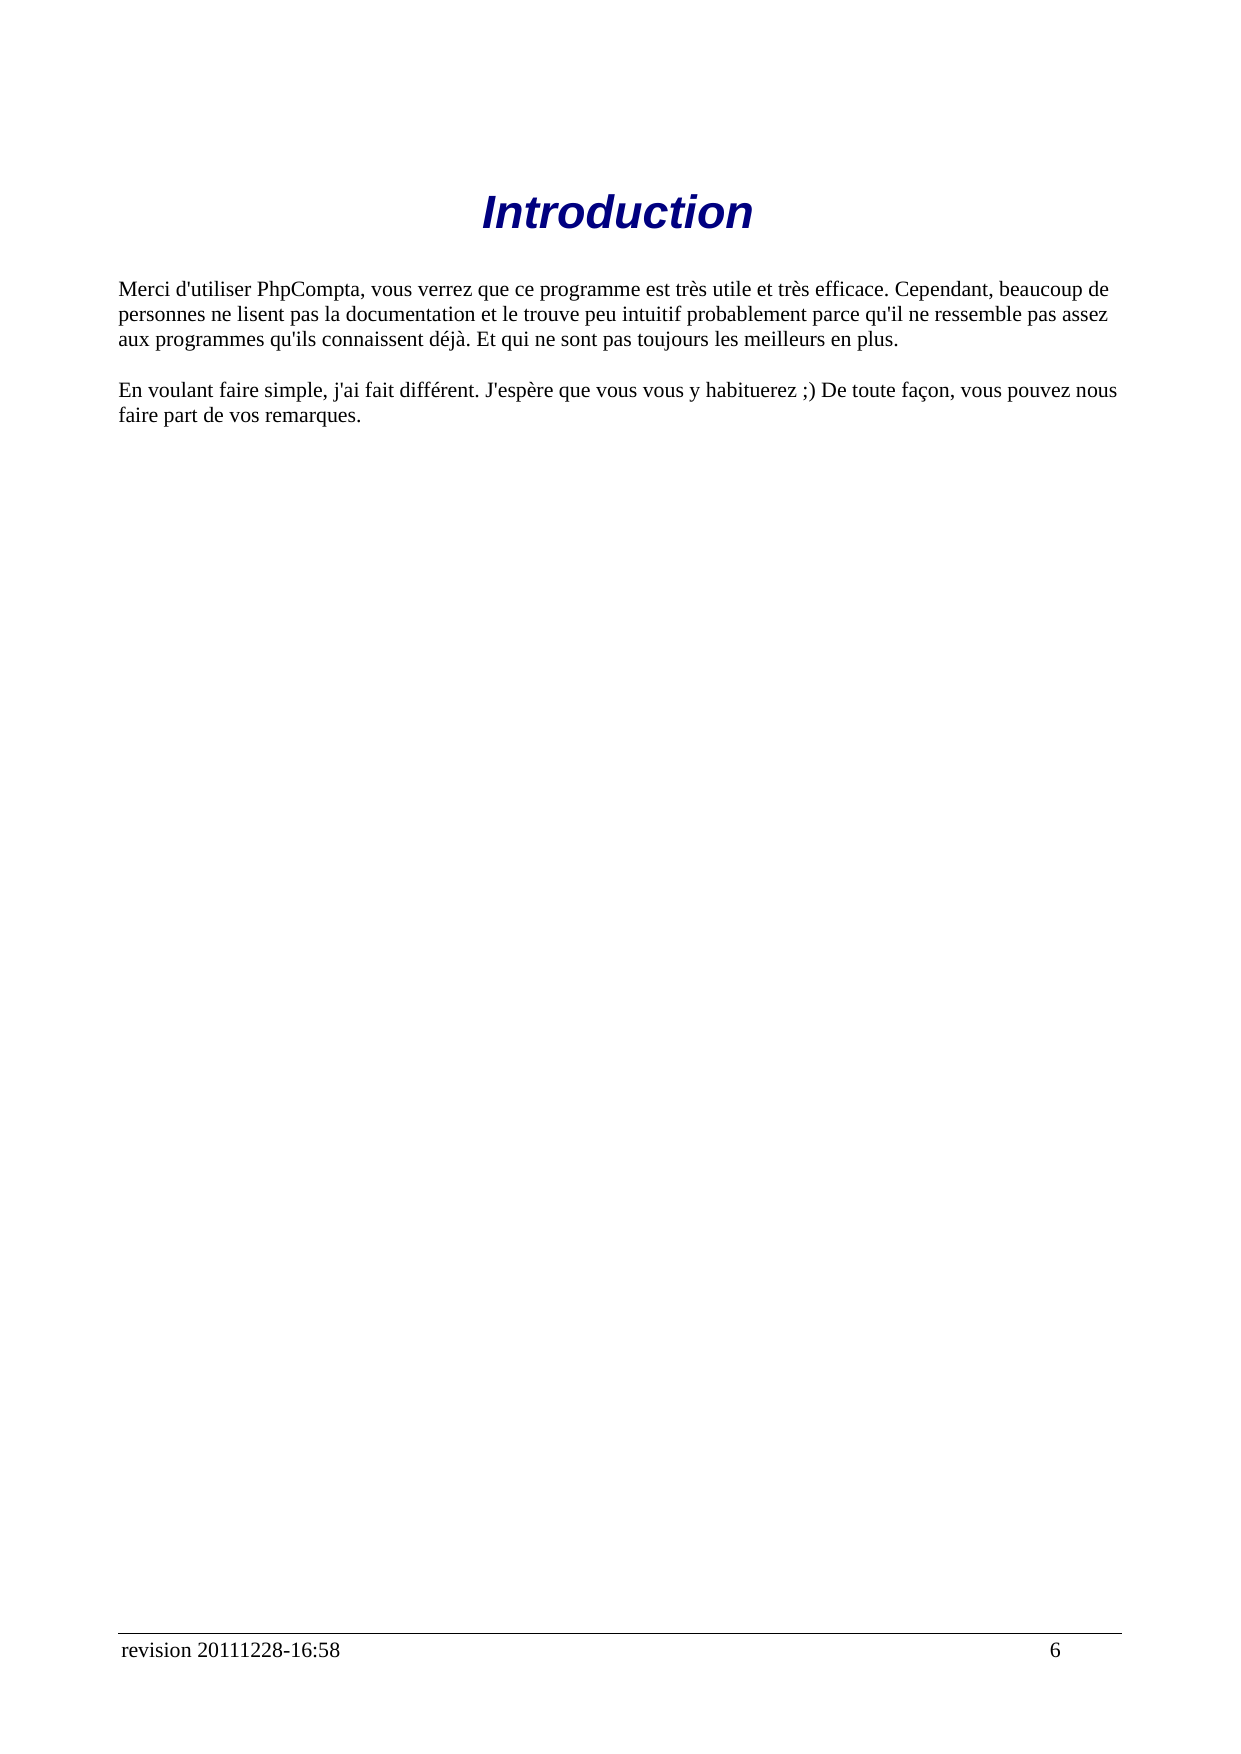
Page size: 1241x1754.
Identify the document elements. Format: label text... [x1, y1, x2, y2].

text Merci d'utiliser PhpCompta, vous verrez que ce programme est très utile et très efficace. Cependant, beaucoup de personnes ne lisent pas la documentation et le trouve peu intuitif probablement parce qu'il ne ressemble pas assez aux programmes qu'ils connaissent déjà. Et qui ne sont pas toujours les meilleurs en plus. [118, 276, 1122, 352]
text En voulant faire simple, j'ai fait différent. J'espère que vous vous y habituerez ;) De toute façon, vous pouvez nous faire part de vos remarques. [118, 377, 1122, 427]
subtitle Introduction [118, 184, 1122, 238]
